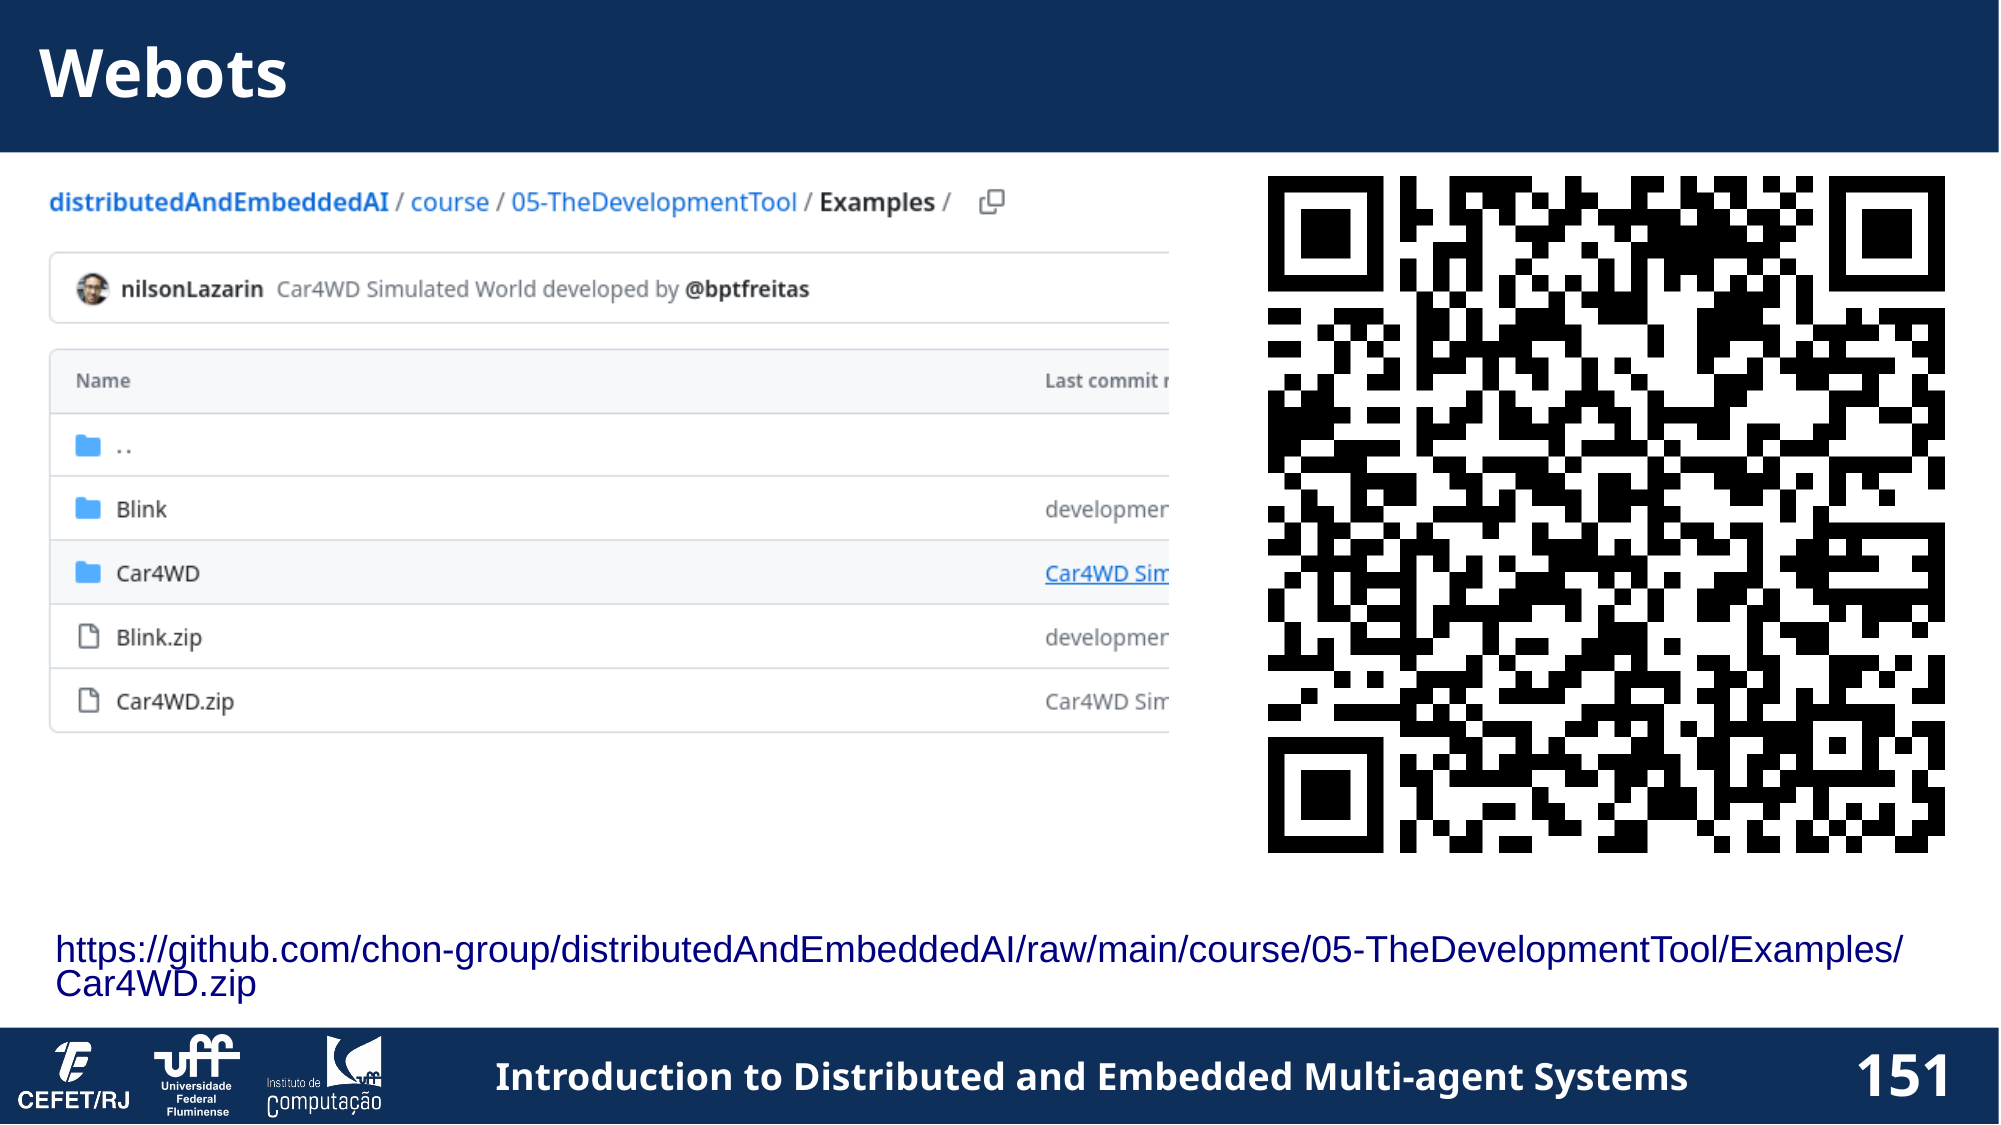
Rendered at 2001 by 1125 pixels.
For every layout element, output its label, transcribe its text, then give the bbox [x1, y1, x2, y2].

picture [265, 1033, 383, 1118]
picture [18, 1021, 129, 1125]
picture [153, 1033, 241, 1121]
picture [29, 177, 1169, 777]
picture [1251, 159, 1961, 869]
text_box https://github.com/chon-group/distributedAndEmbeddedAI/raw/main/course/05-TheDevelopmentTool/Examples/Car4WD.zip [40, 921, 1920, 1021]
text_box Webots [25, 23, 1998, 116]
